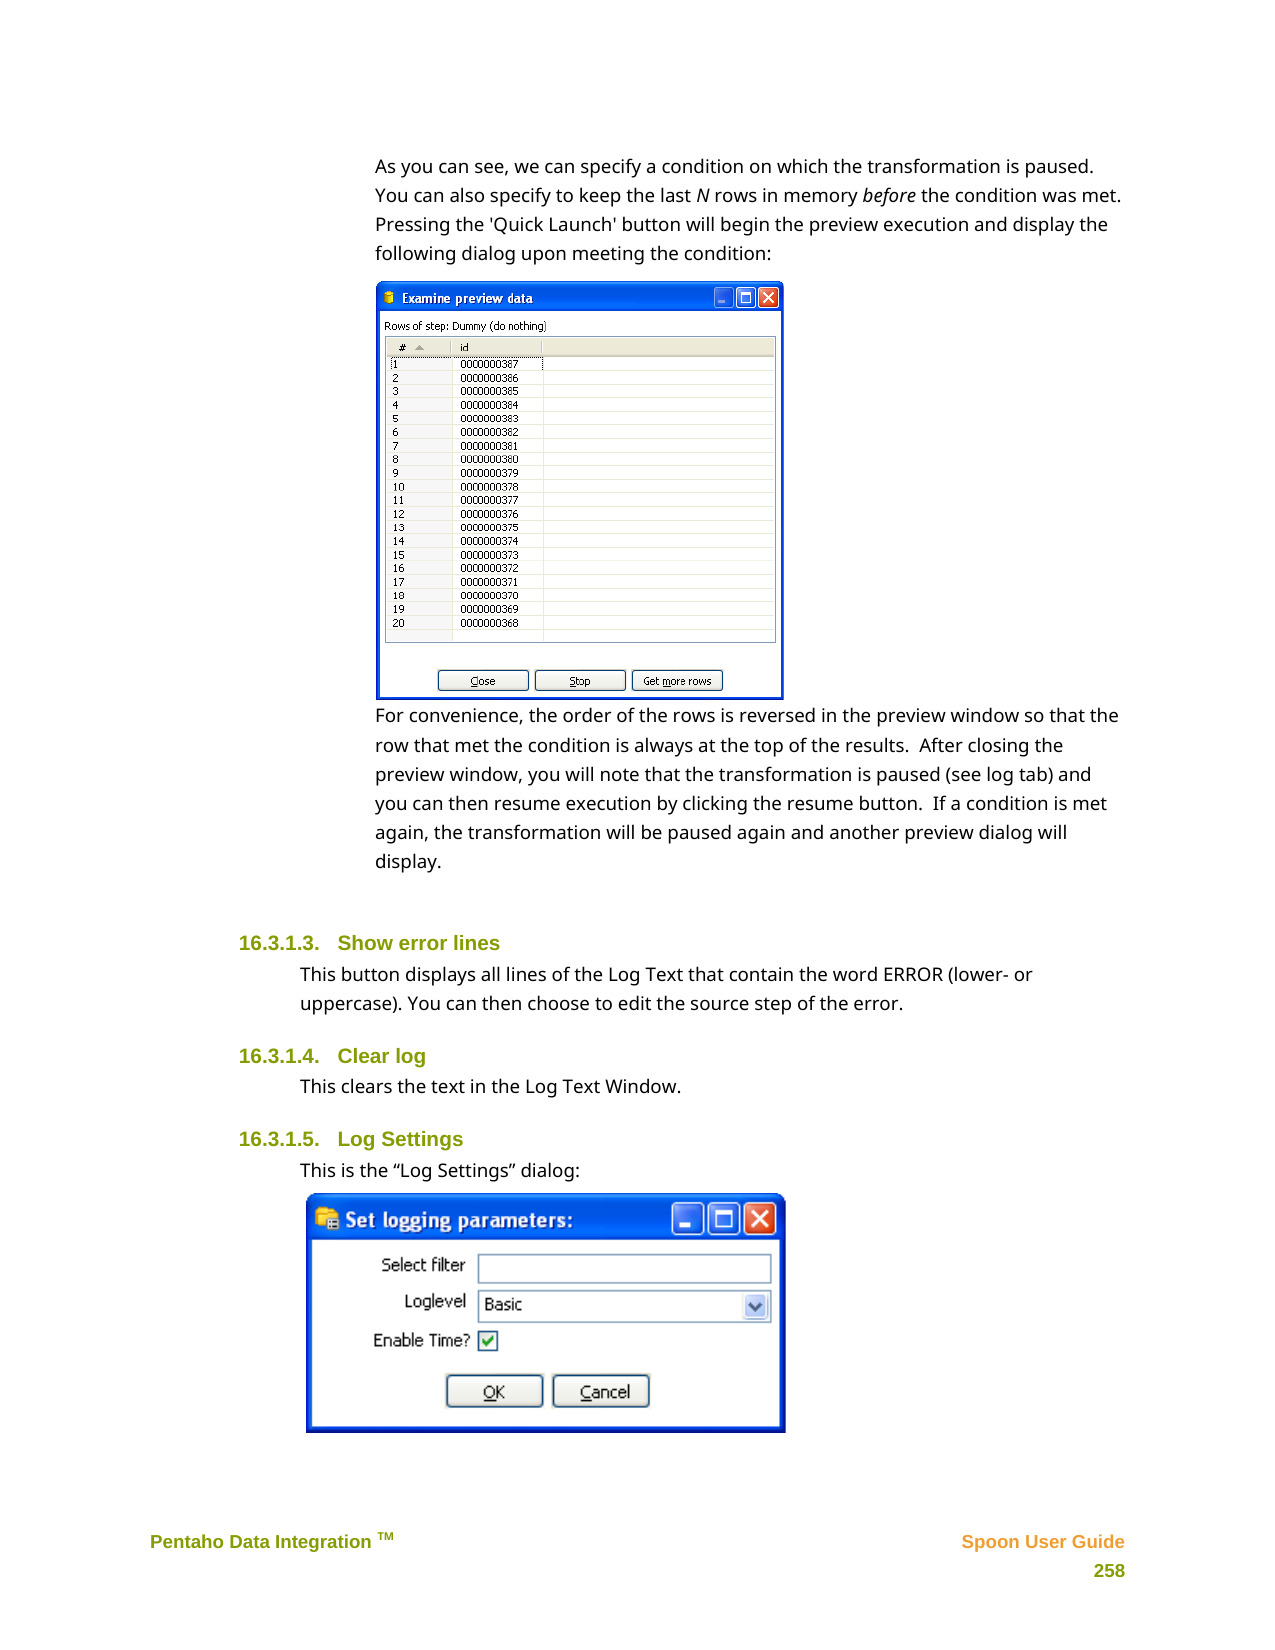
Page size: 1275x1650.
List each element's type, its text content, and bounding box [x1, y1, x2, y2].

text For convenience, the order of the rows is reversed in the preview window so that the row that met the condition is always at the top of the results. After closing the preview window, you will note that the transformation is paused (see log tab) and you can then resume execution by clicking the resume button. If a condition is met again, the transformation will be paused again and another preview dialog will display. [375, 267, 1125, 874]
subtitle Log Settings [239, 1119, 1125, 1153]
subtitle Show error lines [239, 923, 1125, 957]
text uppercase). You can then choose to edit the source step of the error. [300, 987, 1125, 1016]
subtitle Clear log [239, 1035, 1125, 1070]
text This is the “Log Settings” dialog: [300, 1154, 1125, 1183]
text This button displays all lines of the Log Text that contain the word ERROR (lower- or [300, 958, 1125, 987]
text This clears the text in the Log Text Window. [300, 1071, 1125, 1100]
picture [376, 281, 784, 700]
text As you can see, we can specify a condition on which the transformation is paused. You can also specify to keep the last N rows in memory before the condition was met. Pressing the 'Quick Launch' button will begin the preview execution and display the following dialog upon meeting the condition: [375, 150, 1125, 267]
picture [306, 1193, 786, 1433]
